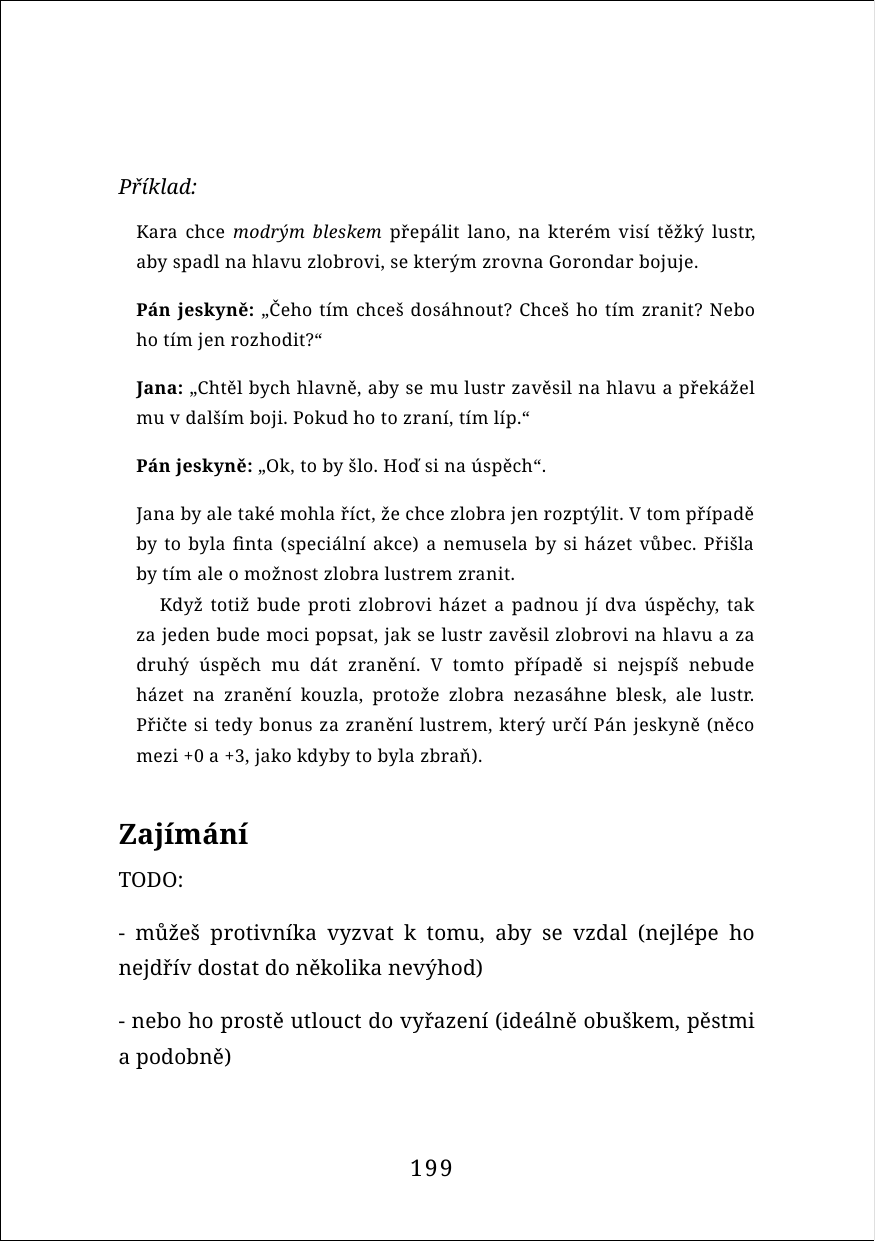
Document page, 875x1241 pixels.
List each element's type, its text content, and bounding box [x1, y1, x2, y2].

text Pán jeskyně: „Ok, to by šlo. Hoď si na úspěch“. [136, 453, 756, 478]
text Jana: „Chtěl bych hlavně, aby se mu lustr zavěsil na hlavu a překážel mu v dalším boji. Pokud ho to zraní, tím líp.“ [136, 375, 756, 430]
text Pán jeskyně: „Čeho tím chceš dosáhnout? Chceš ho tím zranit? Nebo ho tím jen rozhodit?“ [136, 297, 756, 352]
text - můžeš protivníka vyzvat k tomu, aby se vzdal (nejlépe ho nejdřív dostat do několika nevýhod) [118, 918, 756, 982]
text Kara chce modrým bleskem přepálit lano, na kterém visí těžký lustr, aby spadl na hlavu zlobrovi, se kterým zrovna Gorondar bojuje. [136, 219, 756, 273]
text TODO: [118, 865, 756, 893]
text - nebo ho prostě utlouct do vyřazení (ideálně obuškem, pěstmi a podobně) [118, 1007, 756, 1071]
text Jana by ale také mohla říct, že chce zlobra jen rozptýlit. V tom případě by to byla finta (speciální akce) a nemusela by si házet vůbec. Přišla by tím ale o možnost zlobra lustrem zranit. Když totiž bude proti zlobrovi házet a padnou jí dva úspěchy, tak za jeden bude moci popsat, jak se lustr zavěsil zlobrovi na hlavu a za druhý úspěch mu dát zranění. V tomto případě si nejspíš nebude házet na zranění kouzla, protože zlobra nezasáhne blesk, ale lustr. Přičte si tedy bonus za zranění lustrem, který určí Pán jeskyně (něco mezi +0 a +3, jako kdyby to byla zbraň). [136, 501, 756, 767]
text Příklad: [118, 172, 756, 200]
subtitle Zajímání [118, 814, 756, 853]
